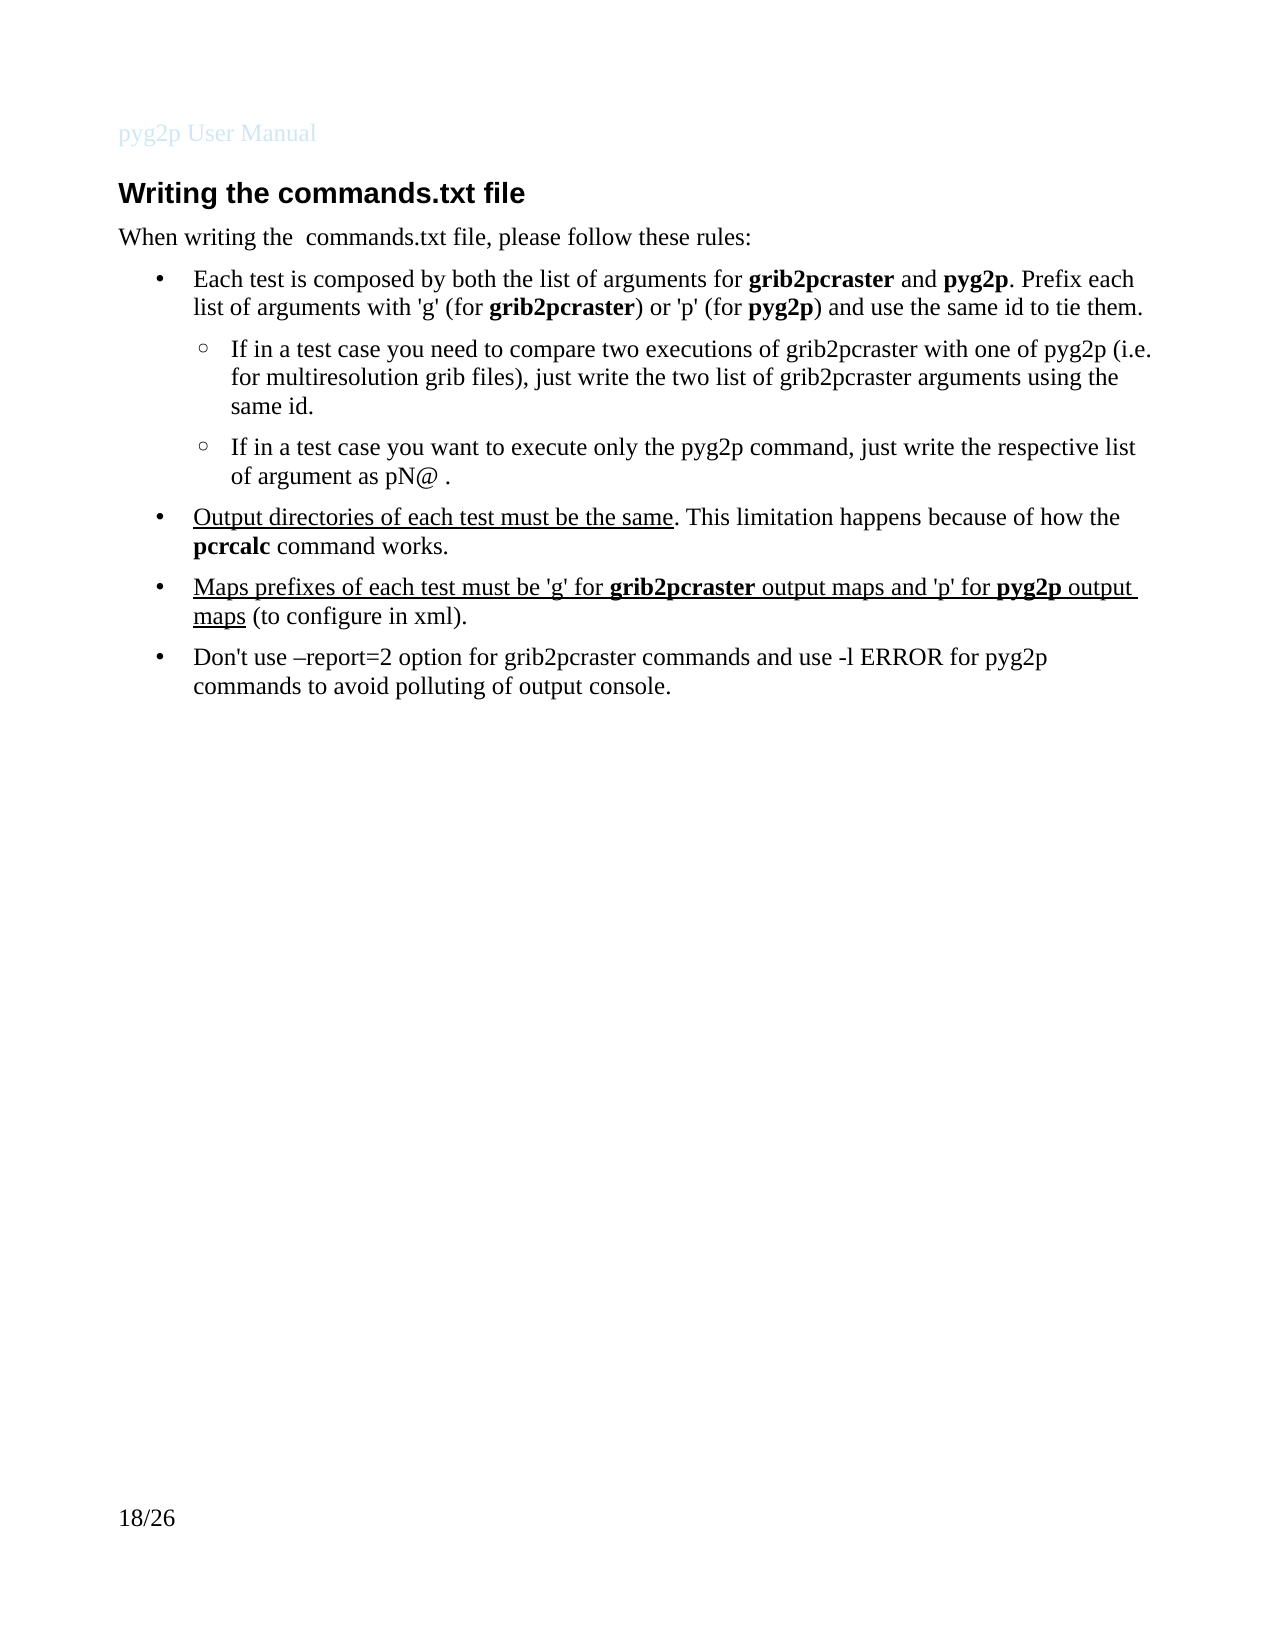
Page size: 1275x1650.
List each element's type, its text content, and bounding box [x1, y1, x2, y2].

list Each test is composed by both the list of arguments for grib2pcraster and pyg2p. Prefix each list of arguments with 'g' (for grib2pcraster) or 'p' (for pyg2p) and use the same id to tie them. [156, 264, 1157, 321]
list If in a test case you need to compare two executions of grib2pcraster with one of pyg2p (i.e. for multiresolution grib files), just write the two list of grib2pcraster arguments using the same id. [193, 334, 1157, 420]
list Output directories of each test must be the same. This limitation happens because of how the pcrcalc command works. [156, 502, 1157, 560]
list If in a test case you want to execute only the pyg2p command, just write the respective list of argument as pN@ . [193, 432, 1157, 490]
list Maps prefixes of each test must be 'g' for grib2pcraster output maps and 'p' for pyg2p output maps (to configure in xml). [156, 572, 1157, 630]
list Don't use –report=2 option for grib2pcraster commands and use -l ERROR for pyg2p commands to avoid polluting of output console. [156, 642, 1157, 700]
subtitle Writing the commands.txt file [118, 176, 1157, 210]
text When writing the commands.txt file, please follow these rules: [118, 222, 1157, 251]
